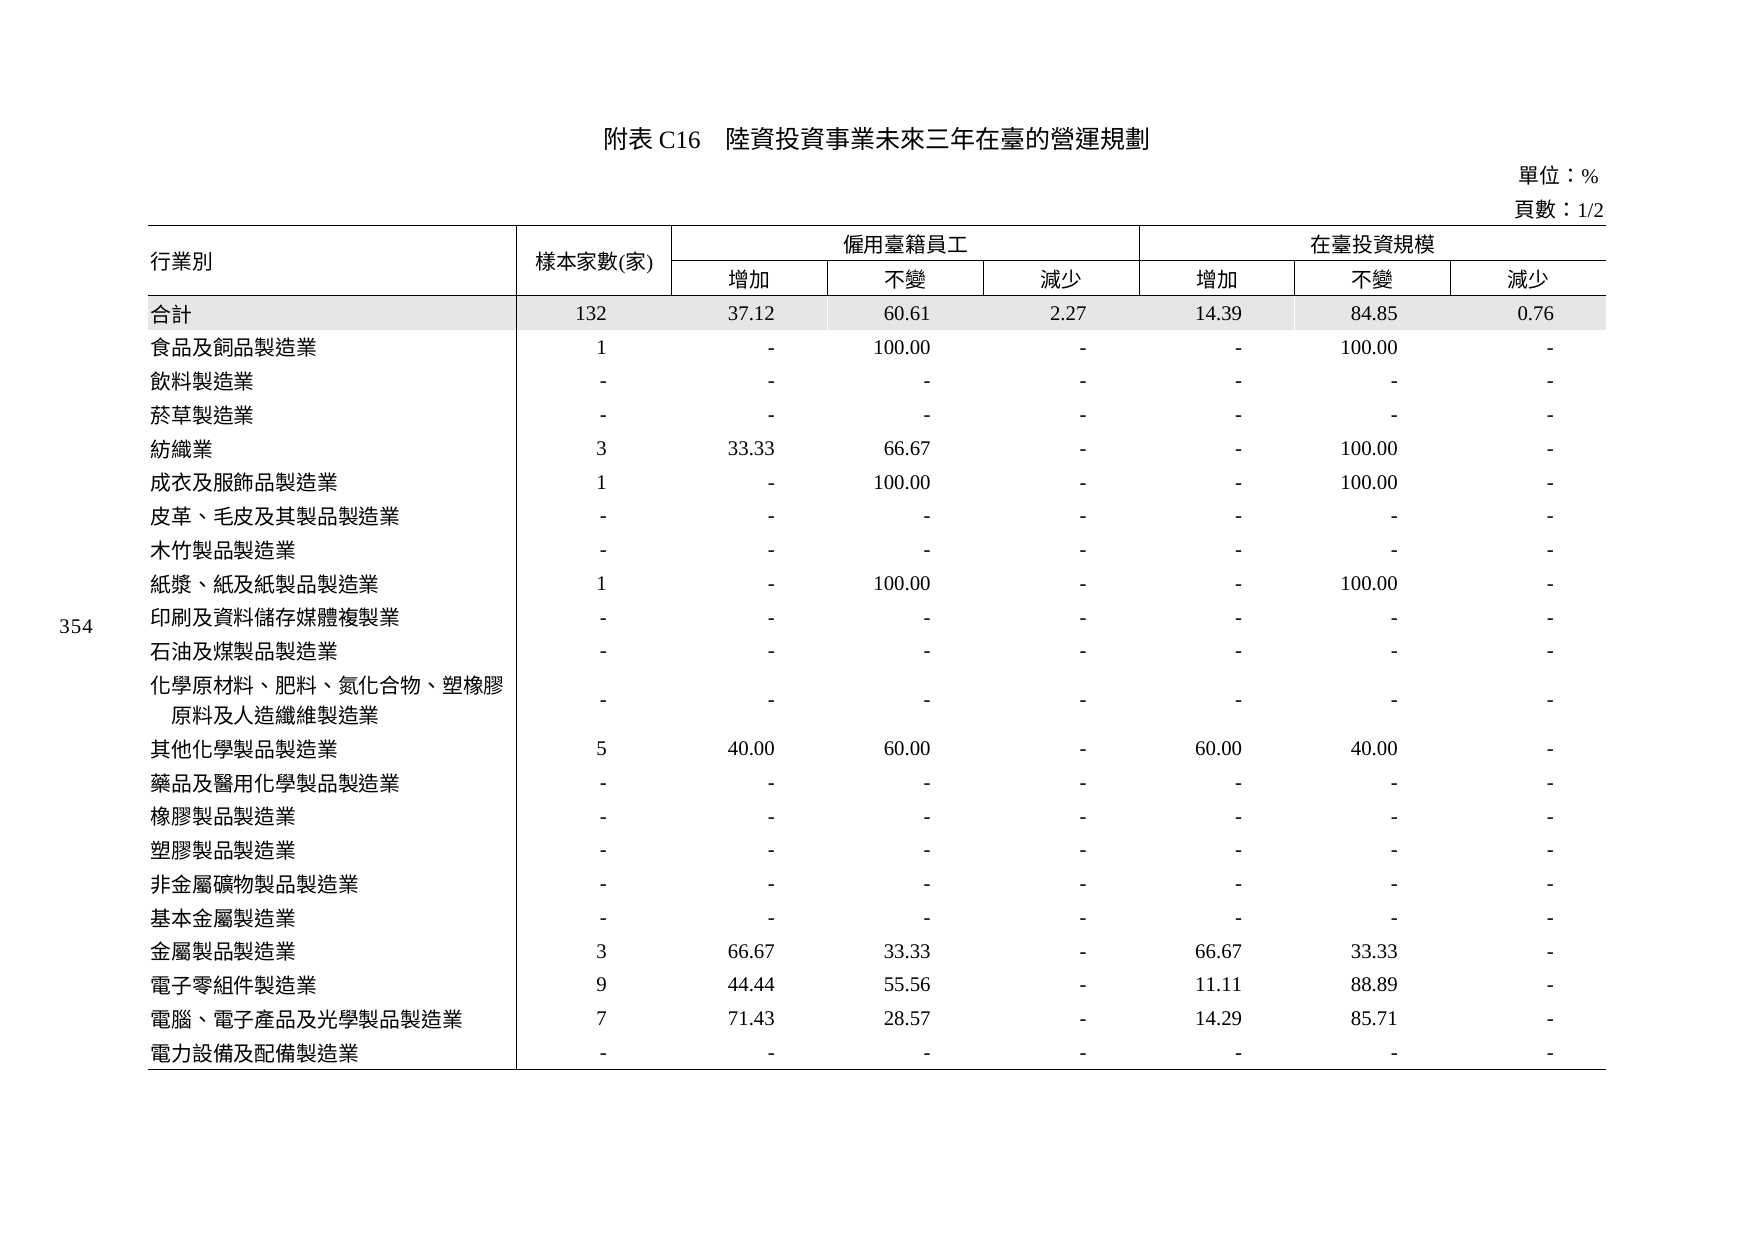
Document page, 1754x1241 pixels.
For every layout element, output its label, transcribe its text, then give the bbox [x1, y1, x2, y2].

table_cell - [828, 532, 983, 566]
table_cell 14.39 [1139, 296, 1294, 330]
table_cell 頁數：1/2 [148, 192, 1606, 225]
table_cell - [1295, 499, 1450, 532]
table_cell 減少 [1451, 261, 1606, 295]
table_cell - [983, 667, 1139, 731]
table_cell - [672, 330, 827, 363]
table_cell - [983, 968, 1139, 1001]
table_cell - [828, 866, 983, 900]
table_cell 44.44 [672, 968, 827, 1001]
table_cell - [1450, 532, 1606, 566]
table_cell - [672, 634, 827, 667]
table_cell - [983, 600, 1139, 633]
table_cell - [828, 364, 983, 397]
table_cell 5 [517, 731, 672, 765]
table_cell 僱用臺籍員工 [672, 226, 1139, 260]
table_cell - [983, 566, 1139, 600]
table_cell 在臺投資規模 [1140, 226, 1606, 260]
table_cell - [983, 532, 1139, 566]
table_cell - [1139, 364, 1294, 397]
table_cell 60.61 [828, 296, 983, 330]
table_cell 1 [517, 330, 672, 363]
table_cell 印刷及資料儲存媒體複製業 [148, 600, 516, 633]
table_cell - [1450, 431, 1606, 465]
table_cell - [983, 499, 1139, 532]
table_cell - [1139, 667, 1294, 731]
table_cell 減少 [984, 261, 1139, 295]
table_cell 食品及飼品製造業 [148, 330, 516, 363]
table_cell - [1295, 866, 1450, 900]
table_cell 電力設備及配備製造業 [148, 1035, 516, 1069]
table_cell - [983, 397, 1139, 431]
table_cell - [1450, 397, 1606, 431]
table_cell - [983, 1035, 1139, 1069]
table_cell - [672, 499, 827, 532]
table_cell 100.00 [828, 465, 983, 498]
table_cell - [983, 1001, 1139, 1035]
table_cell - [983, 833, 1139, 866]
table_cell - [517, 833, 672, 866]
table_cell - [517, 532, 672, 566]
table_cell - [1295, 397, 1450, 431]
table_cell - [1450, 600, 1606, 633]
table_cell - [1450, 1035, 1606, 1069]
table_cell - [1295, 364, 1450, 397]
table_cell - [517, 397, 672, 431]
table_cell 化學原材料、肥料、氮化合物、塑橡膠 原料及人造纖維製造業 [148, 667, 516, 731]
table_cell - [1139, 330, 1294, 363]
table_cell 電腦、電子產品及光學製品製造業 [148, 1001, 516, 1035]
table_cell 飲料製造業 [148, 364, 516, 397]
table_cell - [517, 634, 672, 667]
table_cell - [1450, 900, 1606, 934]
table_cell - [1139, 765, 1294, 799]
table_cell 藥品及醫用化學製品製造業 [148, 765, 516, 799]
table_cell - [672, 566, 827, 600]
table_cell 3 [517, 934, 672, 967]
table_cell - [828, 634, 983, 667]
table_cell - [672, 799, 827, 832]
table_cell - [517, 866, 672, 900]
table_cell 100.00 [828, 330, 983, 363]
table_cell - [517, 900, 672, 934]
table_cell - [672, 600, 827, 633]
table_cell 66.67 [1139, 934, 1294, 967]
table_cell - [828, 667, 983, 731]
table_cell - [517, 499, 672, 532]
table_cell - [1450, 1001, 1606, 1035]
table_cell 66.67 [672, 934, 827, 967]
table_cell - [1139, 634, 1294, 667]
table_cell - [1139, 499, 1294, 532]
table_cell 60.00 [828, 731, 983, 765]
table_cell - [828, 900, 983, 934]
table_cell - [517, 1035, 672, 1069]
table_cell - [1139, 465, 1294, 498]
table_cell 33.33 [672, 431, 827, 465]
table_cell 85.71 [1295, 1001, 1450, 1035]
table_cell 84.85 [1295, 296, 1450, 330]
table_cell 28.57 [828, 1001, 983, 1035]
table_cell - [983, 330, 1139, 363]
table_cell 100.00 [828, 566, 983, 600]
table_cell 9 [517, 968, 672, 1001]
table_cell - [1450, 866, 1606, 900]
table_cell - [1450, 667, 1606, 731]
table_cell 電子零組件製造業 [148, 968, 516, 1001]
table_cell - [828, 833, 983, 866]
table_cell - [983, 431, 1139, 465]
table_cell - [1295, 1035, 1450, 1069]
table_cell 60.00 [1139, 731, 1294, 765]
table_cell - [828, 1035, 983, 1069]
table_cell 88.89 [1295, 968, 1450, 1001]
table_cell - [1139, 600, 1294, 633]
table_cell - [672, 1035, 827, 1069]
table_cell - [517, 364, 672, 397]
table_cell - [1450, 634, 1606, 667]
table_cell 14.29 [1139, 1001, 1294, 1035]
table_cell 2.27 [983, 296, 1139, 330]
table_cell - [1139, 532, 1294, 566]
table_cell - [1295, 634, 1450, 667]
table_cell - [672, 465, 827, 498]
table_cell - [1295, 667, 1450, 731]
table_cell - [983, 900, 1139, 934]
table_cell 55.56 [828, 968, 983, 1001]
table_cell - [1450, 330, 1606, 363]
table_cell 100.00 [1295, 330, 1450, 363]
table_cell 33.33 [828, 934, 983, 967]
table_cell - [1450, 499, 1606, 532]
table_cell 40.00 [672, 731, 827, 765]
table_cell 增加 [1140, 261, 1294, 295]
table_cell - [1139, 566, 1294, 600]
table_cell - [1139, 833, 1294, 866]
table_cell 11.11 [1139, 968, 1294, 1001]
table_cell - [1450, 968, 1606, 1001]
table_cell - [517, 765, 672, 799]
table_cell 不變 [1295, 261, 1450, 295]
table_cell - [672, 866, 827, 900]
table_cell 1 [517, 465, 672, 498]
table_cell 單位：% [148, 158, 1606, 192]
table_cell - [828, 397, 983, 431]
table_cell 金屬製品製造業 [148, 934, 516, 967]
table_cell - [983, 866, 1139, 900]
table_cell - [517, 799, 672, 832]
table_cell - [1295, 532, 1450, 566]
table_cell - [1450, 833, 1606, 866]
table_cell - [1139, 397, 1294, 431]
table_cell 132 [517, 296, 672, 330]
table_cell - [1139, 431, 1294, 465]
table_cell 40.00 [1295, 731, 1450, 765]
table_cell - [1295, 833, 1450, 866]
table_cell 71.43 [672, 1001, 827, 1035]
table_cell 合計 [148, 296, 516, 330]
table_cell - [1295, 765, 1450, 799]
table_cell - [672, 765, 827, 799]
table_cell - [1295, 799, 1450, 832]
table_cell - [672, 833, 827, 866]
table_cell - [828, 499, 983, 532]
table_cell 0.76 [1450, 296, 1606, 330]
table_cell - [828, 765, 983, 799]
table_cell 成衣及服飾品製造業 [148, 465, 516, 498]
table_cell 菸草製造業 [148, 397, 516, 431]
table_cell 100.00 [1295, 465, 1450, 498]
table_cell - [1139, 799, 1294, 832]
table_cell - [1450, 465, 1606, 498]
table_cell - [983, 765, 1139, 799]
table_cell - [1139, 900, 1294, 934]
table_header 附表C16 陸資投資事業未來三年在臺的營運規劃 [148, 118, 1606, 158]
table_cell 紙漿、紙及紙製品製造業 [148, 566, 516, 600]
table_cell 紡織業 [148, 431, 516, 465]
table_cell - [672, 397, 827, 431]
table_cell 塑膠製品製造業 [148, 833, 516, 866]
table_cell - [672, 364, 827, 397]
table_cell - [1450, 566, 1606, 600]
table_cell 木竹製品製造業 [148, 532, 516, 566]
table_cell 基本金屬製造業 [148, 900, 516, 934]
table_cell - [1450, 799, 1606, 832]
table_cell 不變 [828, 261, 983, 295]
table_cell 100.00 [1295, 431, 1450, 465]
table_cell - [517, 600, 672, 633]
table_cell 33.33 [1295, 934, 1450, 967]
table_cell 其他化學製品製造業 [148, 731, 516, 765]
table_cell - [672, 532, 827, 566]
table_cell - [1139, 866, 1294, 900]
table_cell - [1450, 934, 1606, 967]
table_cell 增加 [672, 261, 827, 295]
table_cell - [1450, 731, 1606, 765]
table_cell 皮革、毛皮及其製品製造業 [148, 499, 516, 532]
table_cell - [672, 667, 827, 731]
table_cell - [1450, 364, 1606, 397]
table_cell 樣本家數(家) [517, 226, 671, 295]
table_cell - [983, 634, 1139, 667]
table_cell - [1295, 900, 1450, 934]
table_cell 7 [517, 1001, 672, 1035]
table_cell 非金屬礦物製品製造業 [148, 866, 516, 900]
table_cell - [1295, 600, 1450, 633]
table_cell 37.12 [672, 296, 827, 330]
table_cell - [672, 900, 827, 934]
table_cell - [983, 465, 1139, 498]
table_cell 1 [517, 566, 672, 600]
table_cell - [828, 799, 983, 832]
table_cell 行業別 [148, 226, 516, 295]
table_cell 橡膠製品製造業 [148, 799, 516, 832]
table_cell - [983, 799, 1139, 832]
table_cell - [983, 364, 1139, 397]
table_cell - [828, 600, 983, 633]
table_cell - [1450, 765, 1606, 799]
table_cell 石油及煤製品製造業 [148, 634, 516, 667]
table_cell - [983, 731, 1139, 765]
table_cell - [517, 667, 672, 731]
table_cell - [1139, 1035, 1294, 1069]
table_cell - [983, 934, 1139, 967]
table_cell 3 [517, 431, 672, 465]
table_cell 66.67 [828, 431, 983, 465]
table_cell 100.00 [1295, 566, 1450, 600]
